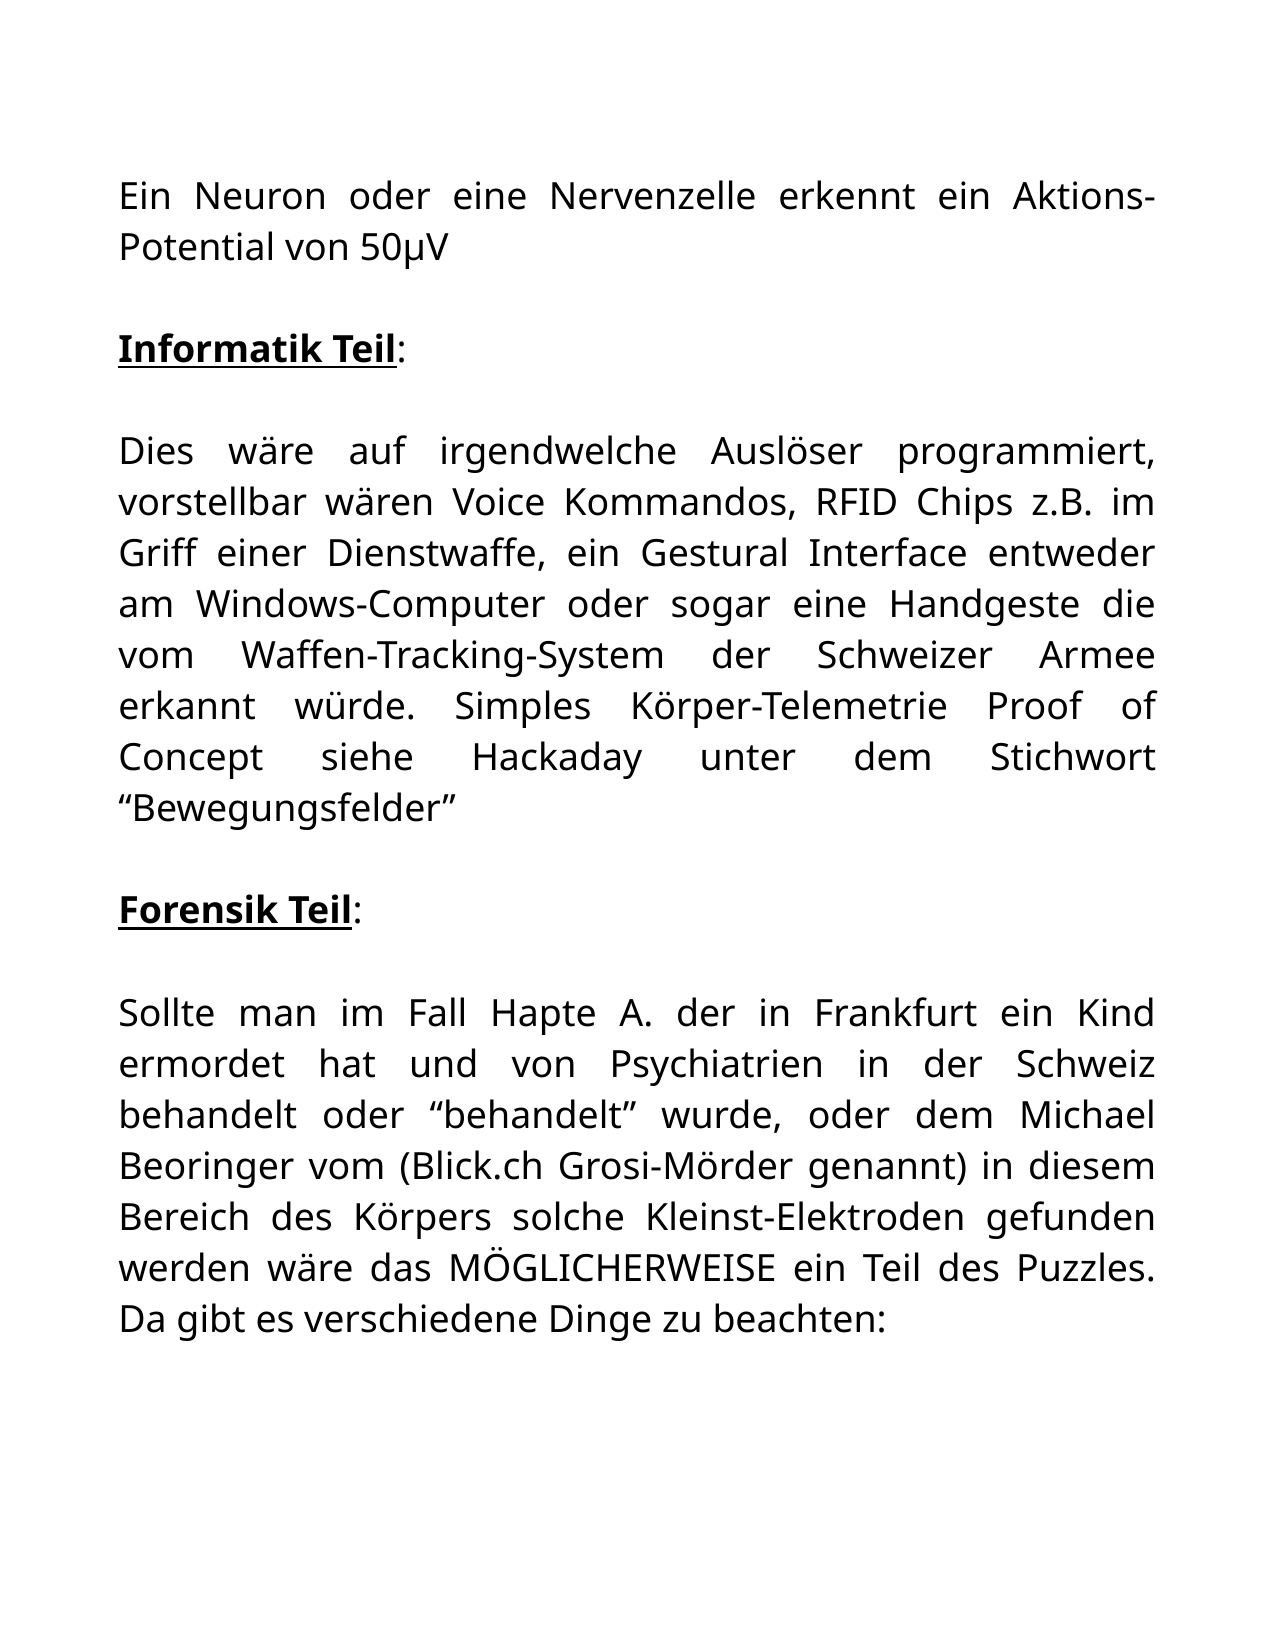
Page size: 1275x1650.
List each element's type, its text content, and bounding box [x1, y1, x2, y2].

text Sollte man im Fall Hapte A. der in Frankfurt ein Kind ermordet hat und von Psychiatrien in der Schweiz behandelt oder “behandelt” wurde, oder dem Michael Beoringer vom (Blick.ch Grosi-Mörder genannt) in diesem Bereich des Körpers solche Kleinst-Elektroden gefunden werden wäre das MÖGLICHERWEISE ein Teil des Puzzles. Da gibt es verschiedene Dinge zu beachten: [118, 986, 1157, 1343]
text Dies wäre auf irgendwelche Auslöser programmiert, vorstellbar wären Voice Kommandos, RFID Chips z.B. im Griff einer Dienstwaffe, ein Gestural Interface entweder am Windows-Computer oder sogar eine Handgeste die vom Waffen-Tracking-System der Schweizer Armee erkannt würde. Simples Körper-Telemetrie Proof of Concept siehe Hackaday unter dem Stichwort “Bewegungsfelder” [118, 424, 1157, 833]
text Forensik Teil: [118, 884, 1157, 935]
text Ein Neuron oder eine Nervenzelle erkennt ein Aktions-Potential von 50µV [118, 169, 1157, 271]
text Informatik Teil: [118, 322, 1157, 373]
